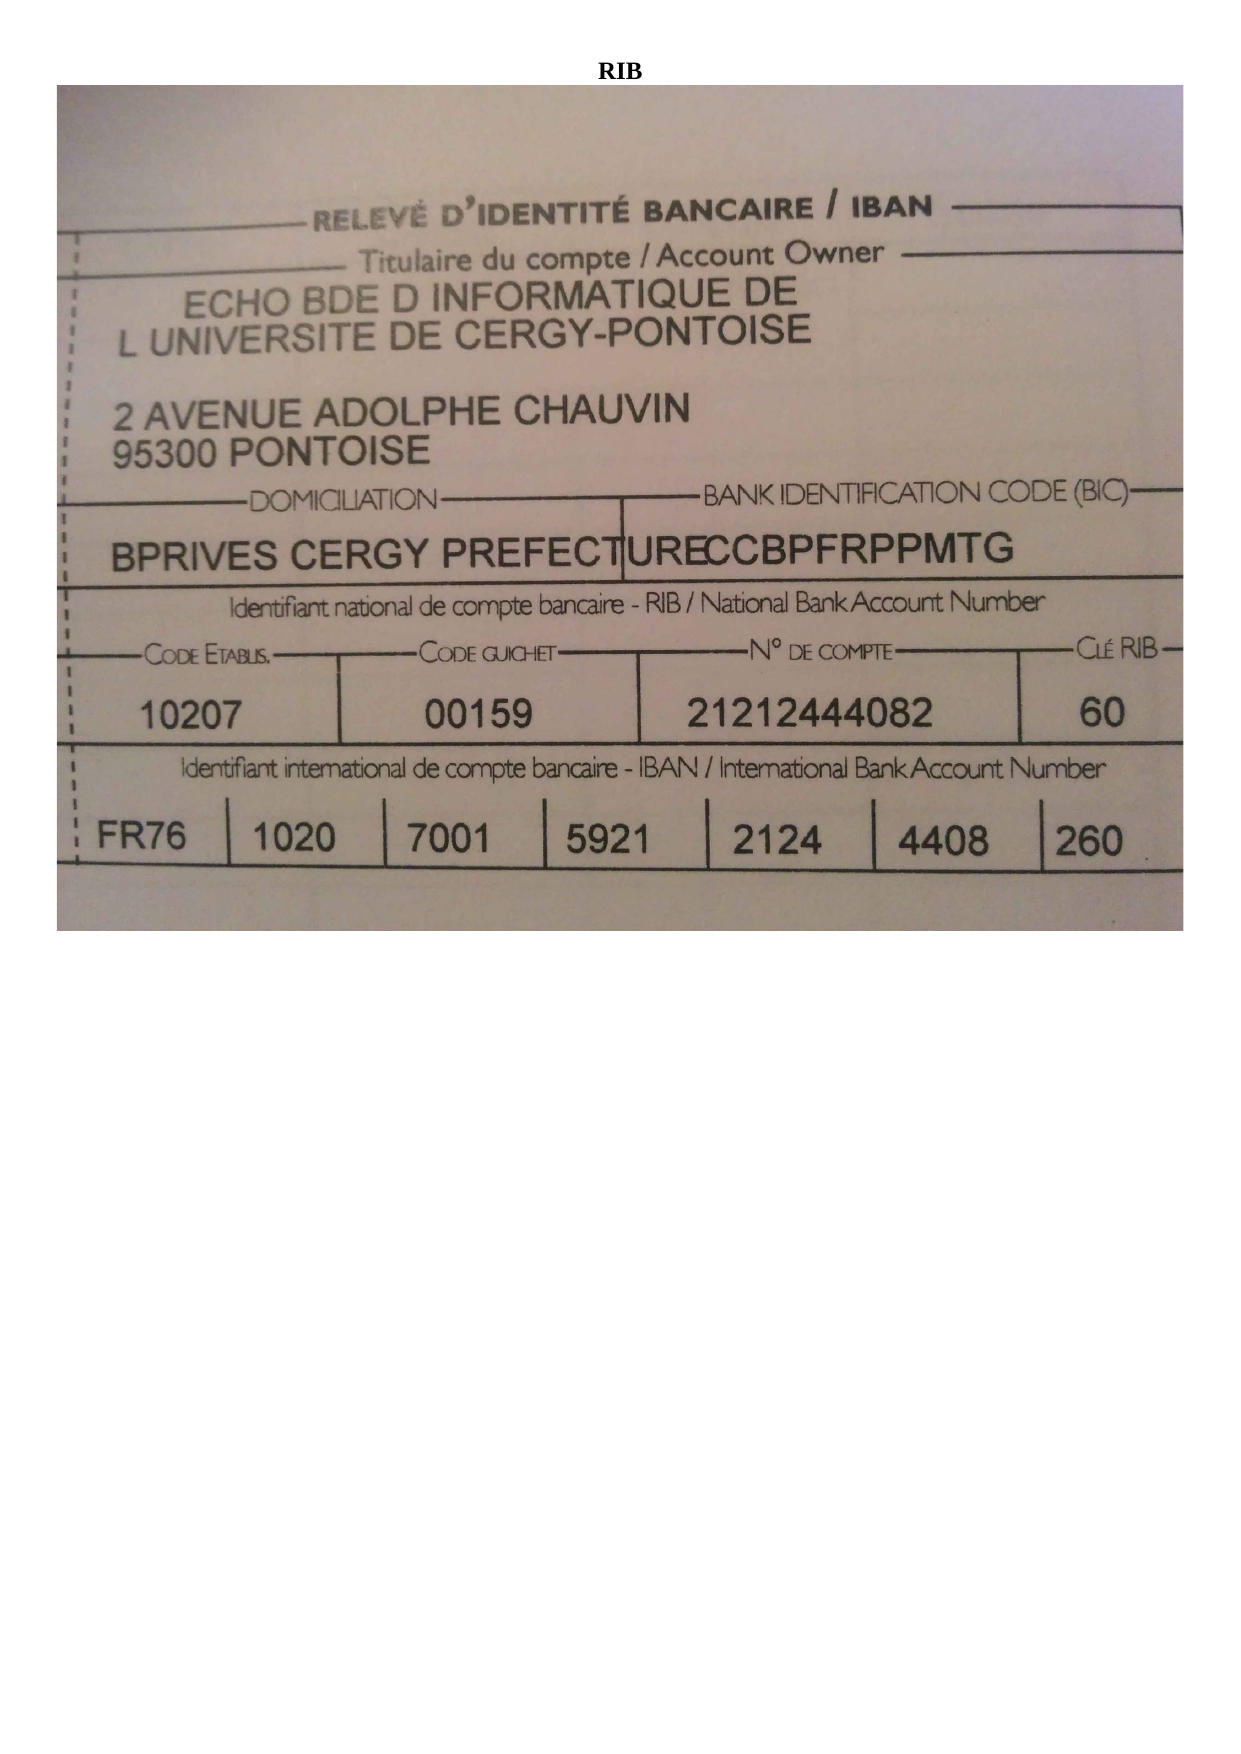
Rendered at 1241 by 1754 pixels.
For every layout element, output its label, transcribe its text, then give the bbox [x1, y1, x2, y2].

text RIB [56, 56, 1184, 85]
